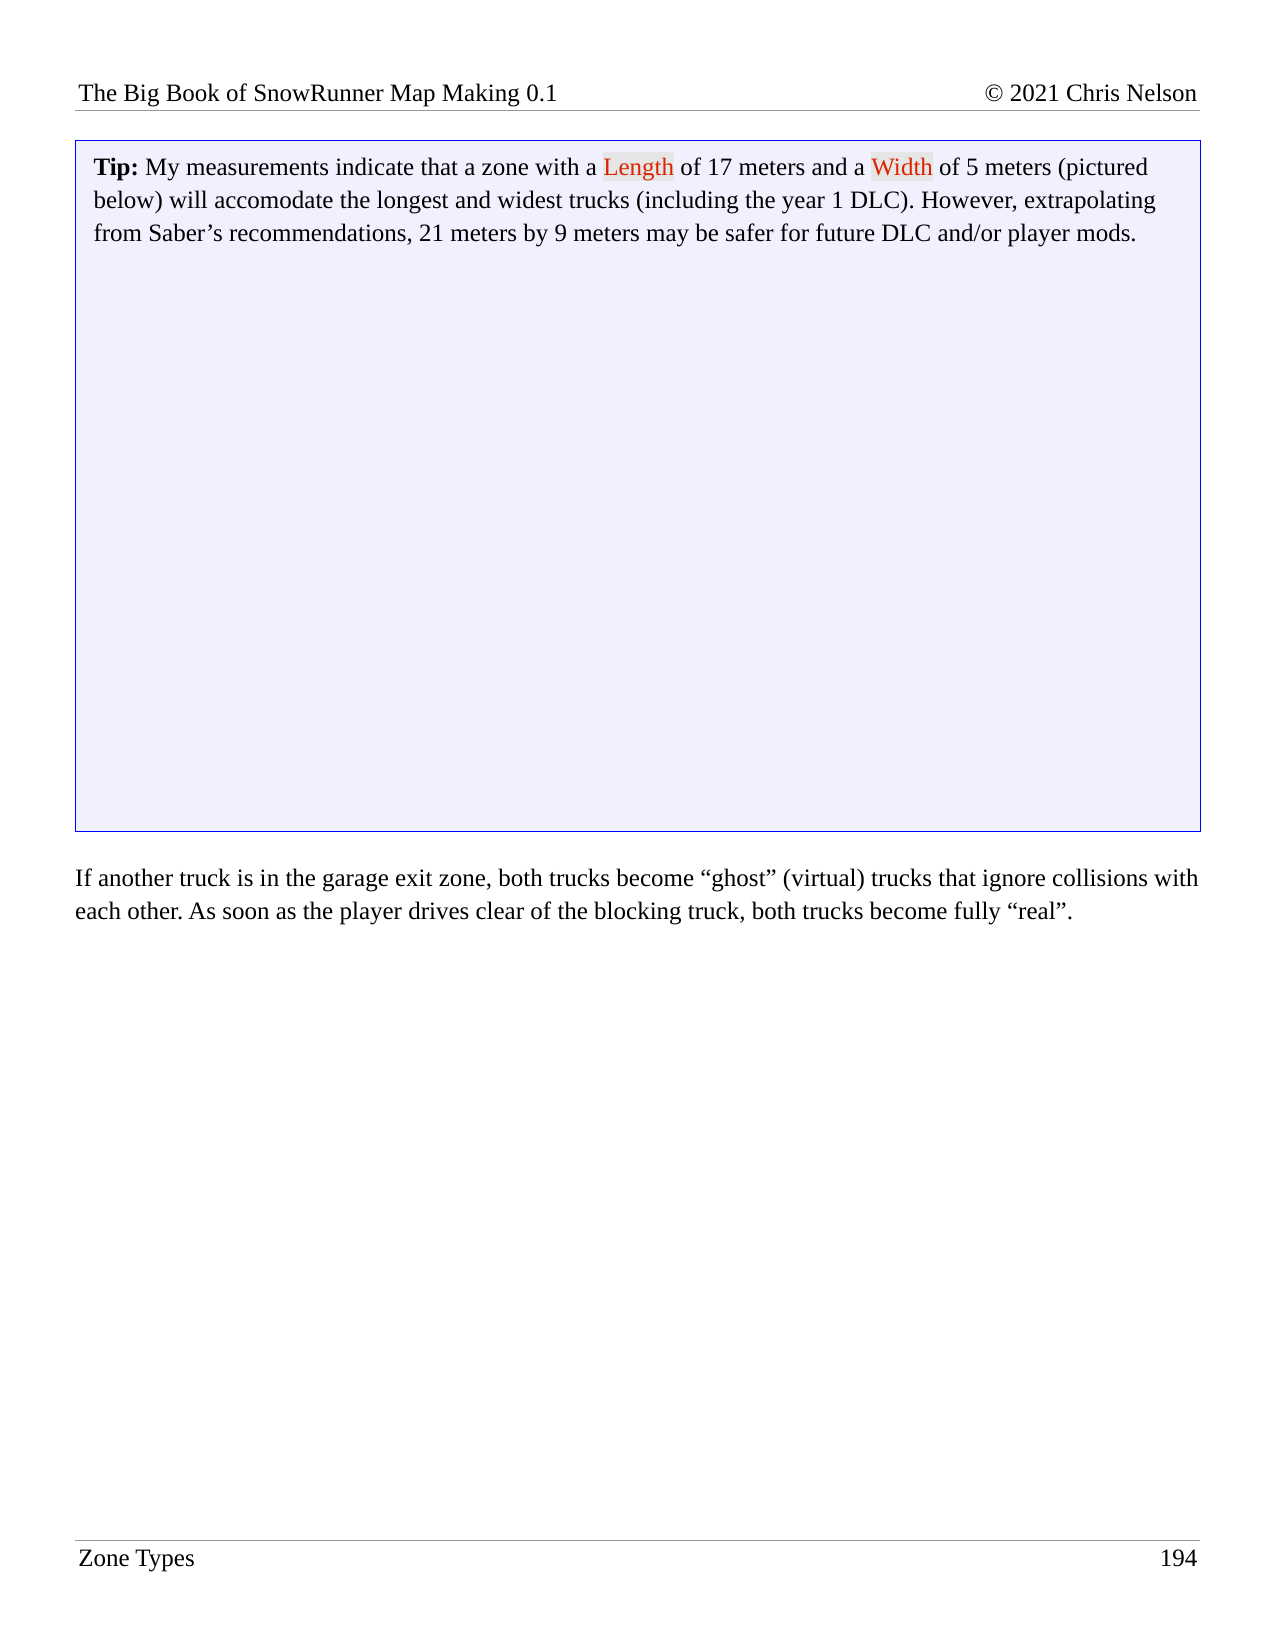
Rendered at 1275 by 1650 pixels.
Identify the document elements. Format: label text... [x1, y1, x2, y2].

list My measurements indicate that a zone with a Length of 17 meters and a Width of 5 meters (pictured below) will accomodate the longest and widest trucks (including the year 1 DLC). However, extrapolating from Saber’s recommendations, 21 meters by 9 meters may be safer for future DLC and/or player mods. [76, 141, 1200, 247]
text If another truck is in the garage exit zone, both trucks become “ghost” (virtual) trucks that ignore collisions with each other. As soon as the player drives clear of the blocking truck, both trucks become fully “real”. [75, 863, 1200, 925]
